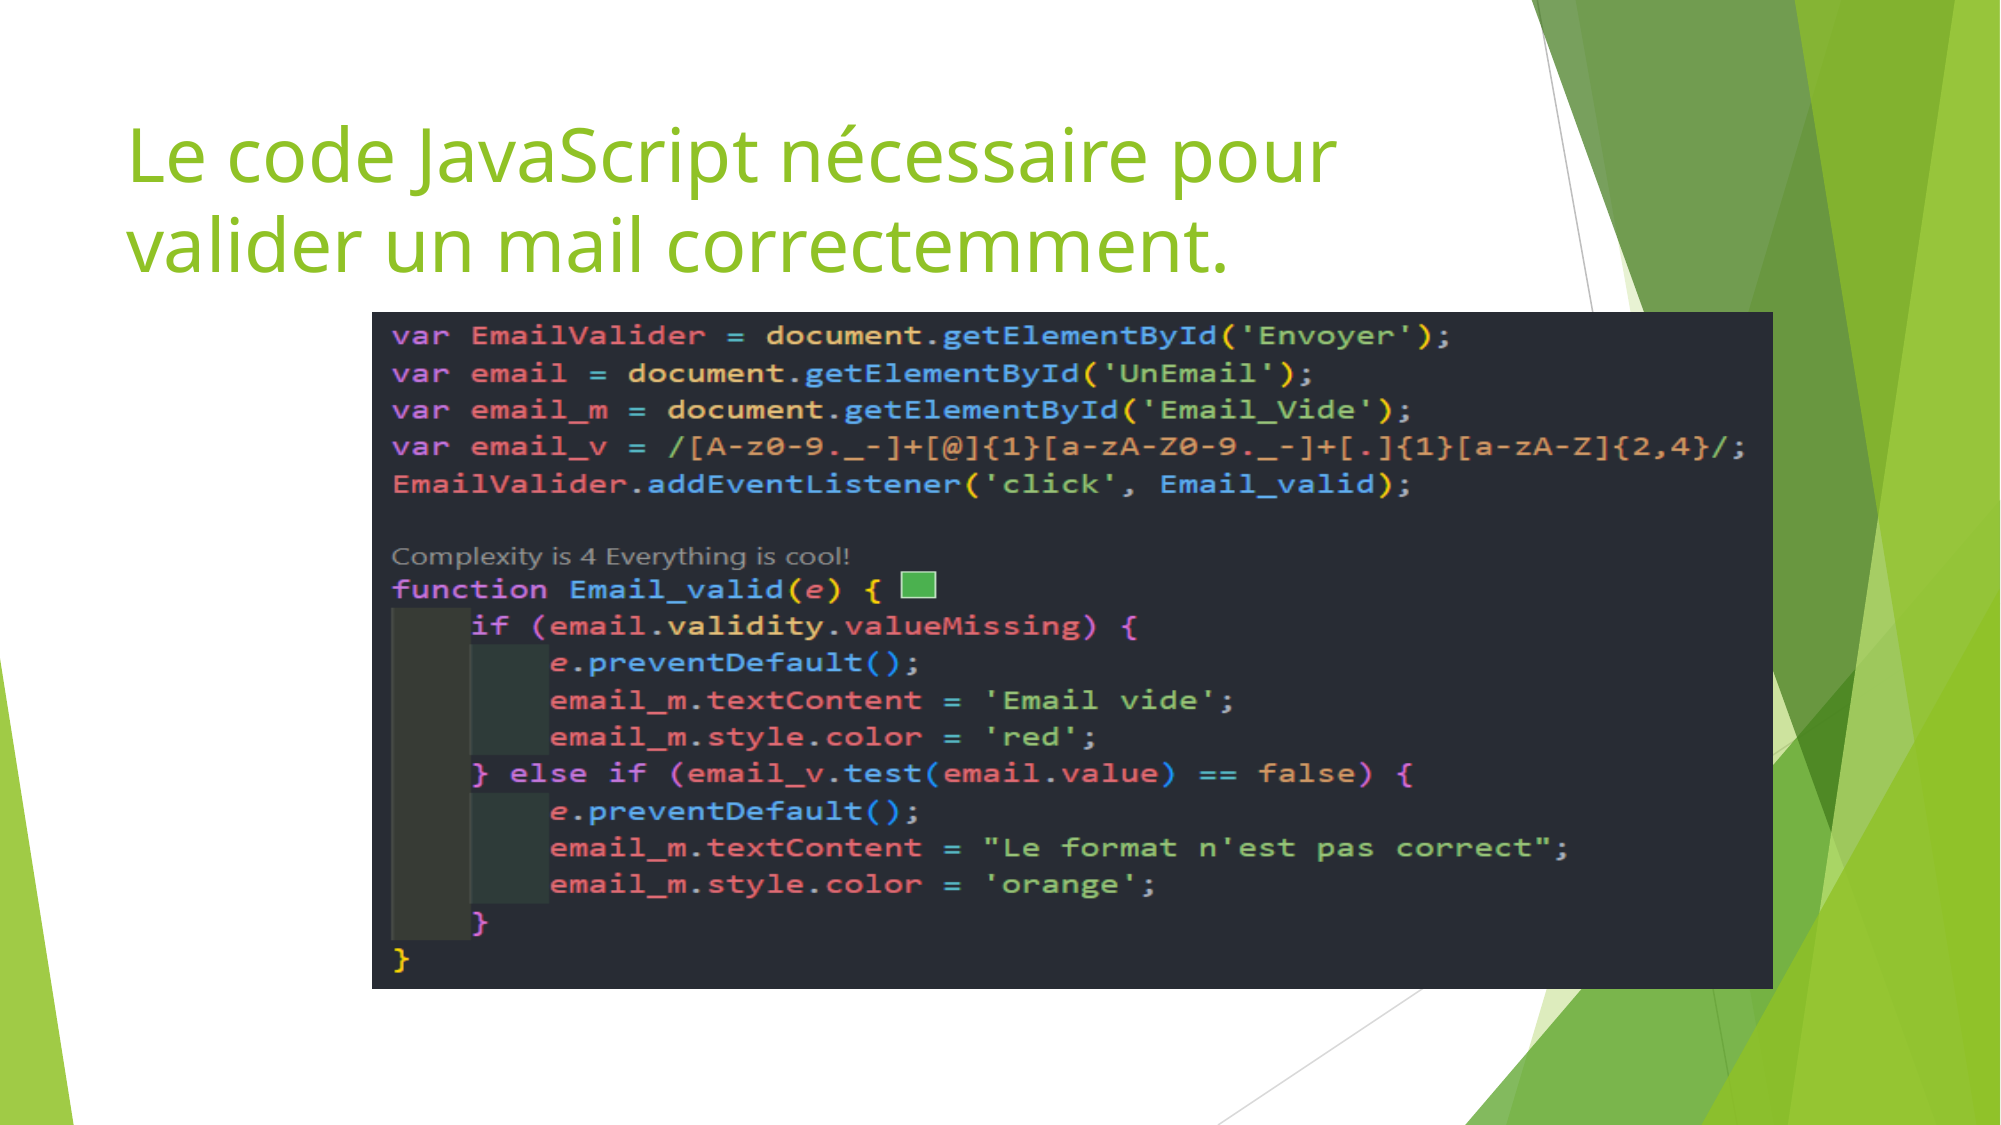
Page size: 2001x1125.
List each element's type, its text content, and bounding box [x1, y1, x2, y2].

title Le code JavaScript nécessaire pour valider un mail correctemment. [111, 99, 1522, 317]
picture [372, 312, 1773, 989]
